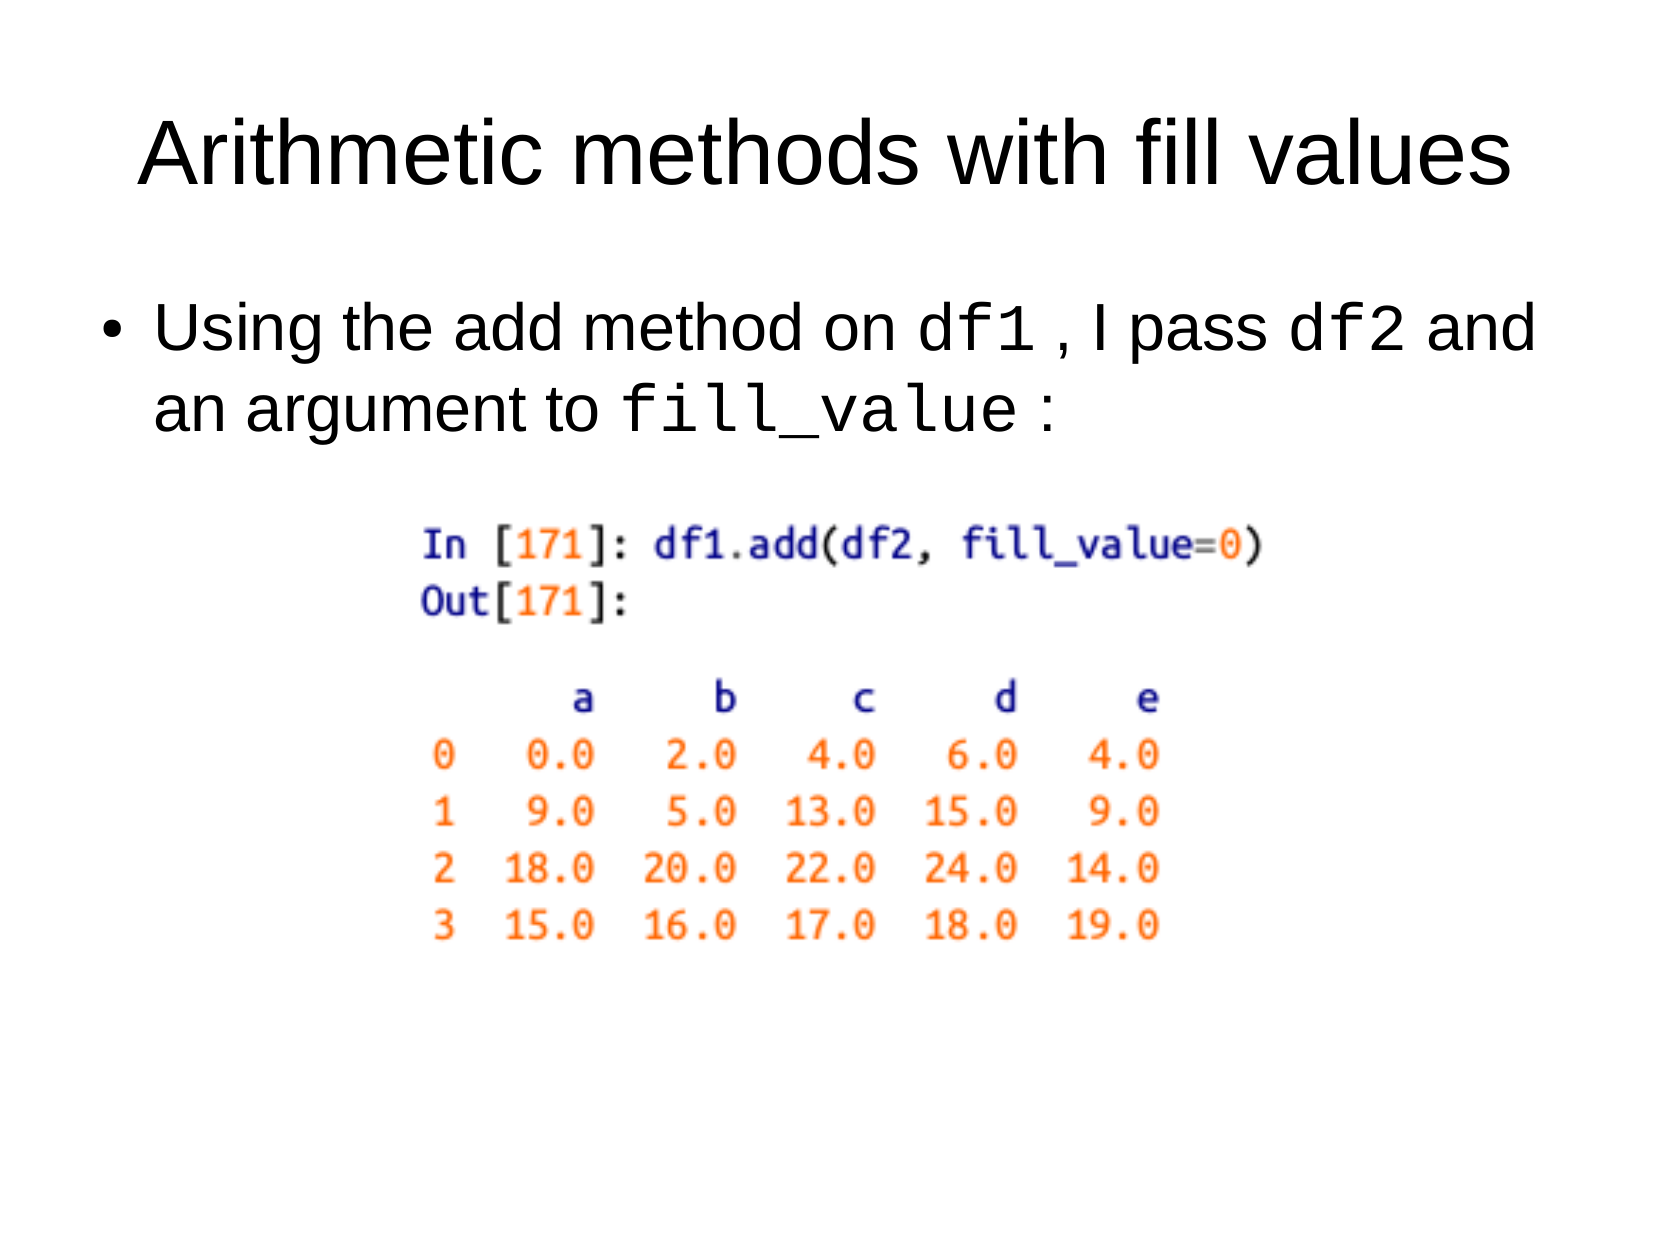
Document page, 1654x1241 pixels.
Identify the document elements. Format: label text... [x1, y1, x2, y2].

title Arithmetic methods with fill values [82, 49, 1571, 257]
list Using the add method on df1 , I pass df2 and an argument to fill_value : [82, 290, 1571, 1010]
picture [405, 494, 1268, 961]
